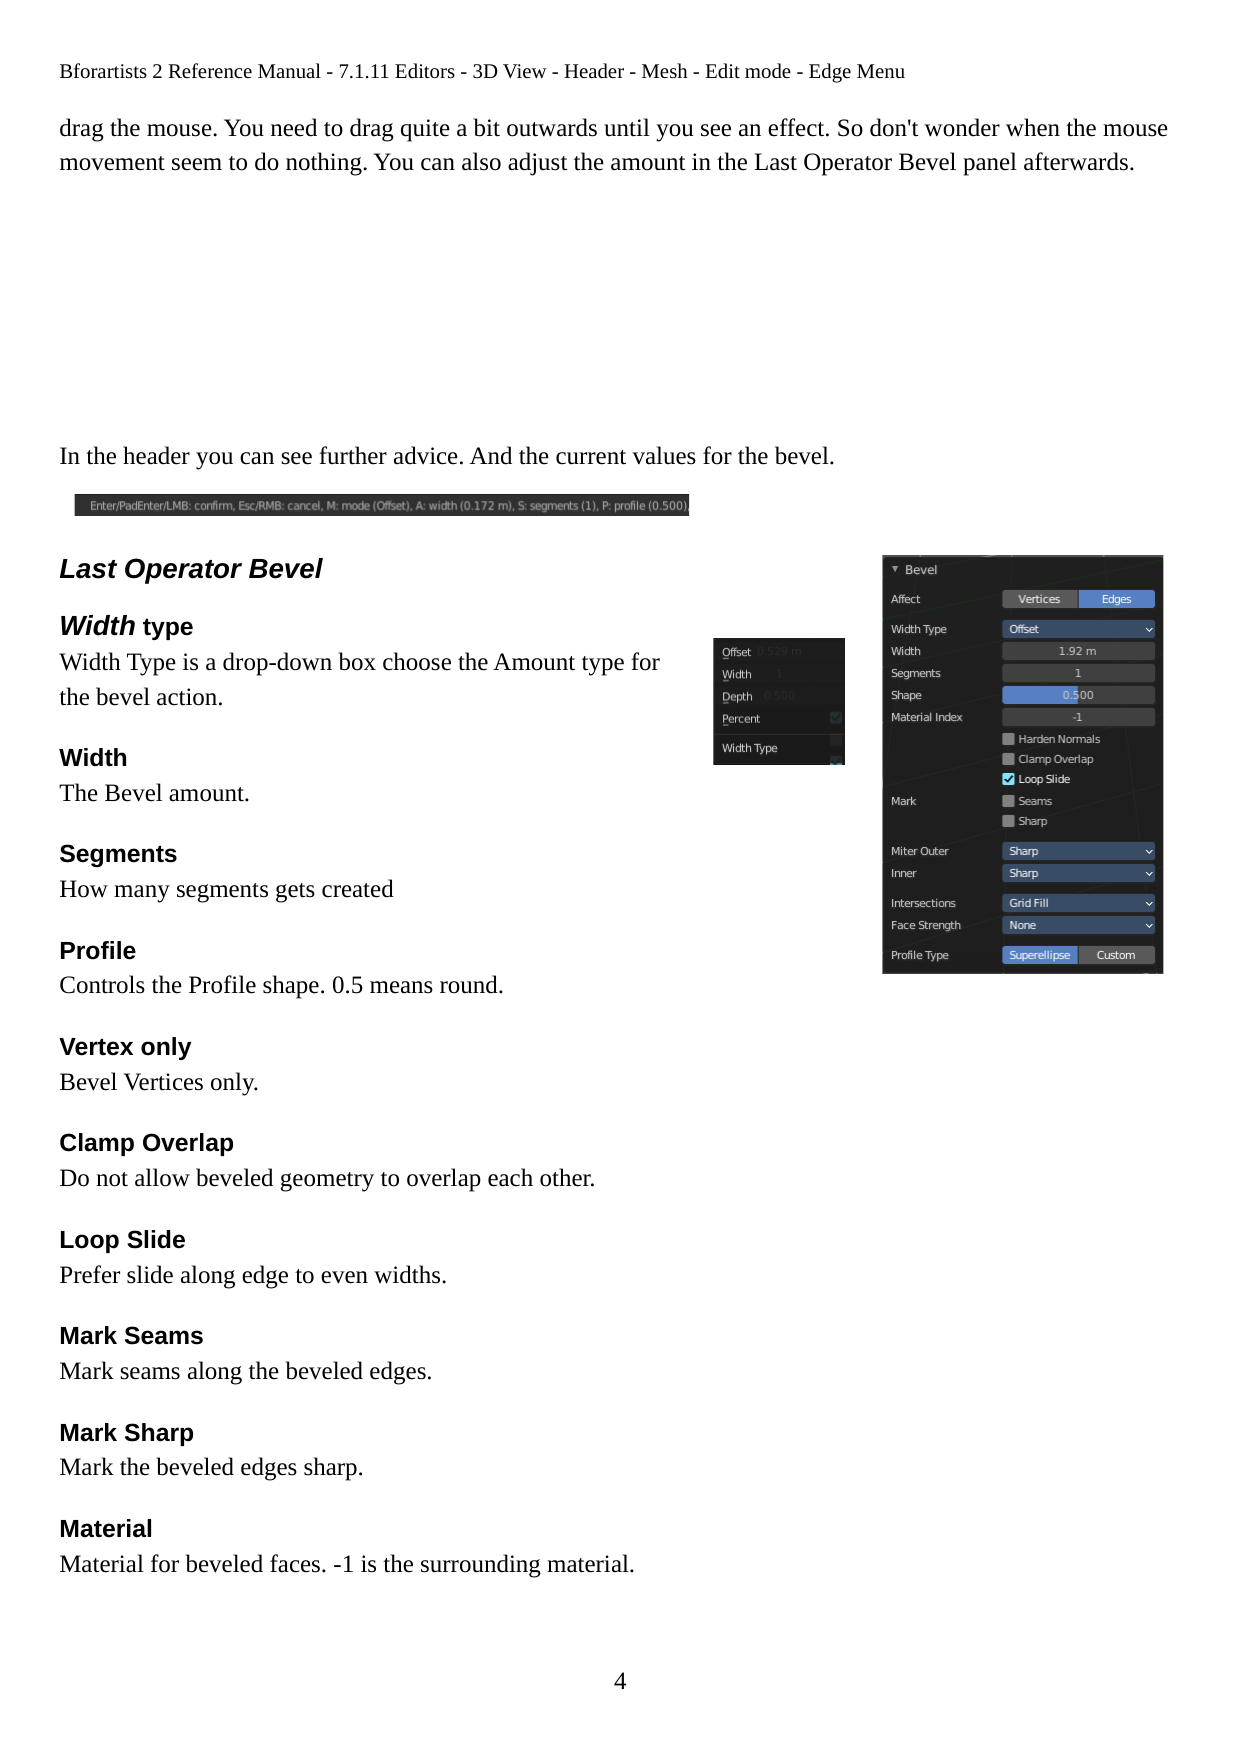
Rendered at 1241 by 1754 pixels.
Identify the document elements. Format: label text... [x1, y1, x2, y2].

text Mark seams along the beveled edges. [59, 1356, 1181, 1385]
text drag the mouse. You need to drag quite a bit outwards until you see an effect. So don't wonder when the mouse movement seem to do nothing. You can also adjust the amount in the Last Operator Bevel panel afterwards. [59, 113, 1181, 176]
subtitle Material [59, 1514, 1181, 1542]
text How many segments gets created [59, 874, 882, 903]
subtitle Profile [59, 936, 882, 964]
subtitle Last Operator Bevel [59, 552, 1181, 584]
subtitle [1164, 936, 1181, 964]
subtitle Loop Slide [59, 1225, 1181, 1253]
picture [74, 494, 690, 516]
text Prefer slide along edge to even widths. [59, 1260, 1181, 1288]
subtitle [1164, 609, 1181, 641]
picture [882, 555, 1164, 974]
text Mark the beveled edges sharp. [59, 1452, 1181, 1481]
text [845, 647, 882, 710]
subtitle [1164, 839, 1181, 868]
text Bevel Vertices only. [59, 1067, 1181, 1096]
subtitle Mark Seams [59, 1321, 1181, 1350]
text Do not allow beveled geometry to overlap each other. [59, 1163, 1181, 1192]
text The Bevel amount. [59, 778, 882, 807]
subtitle Width type [59, 609, 882, 641]
text [1164, 778, 1181, 807]
text Material for beveled faces. -1 is the surrounding material. [59, 1549, 1181, 1577]
text In the header you can see further advice. And the current values for the bevel. [59, 441, 1181, 470]
subtitle Segments [59, 839, 882, 868]
subtitle Width [59, 743, 882, 772]
subtitle Mark Sharp [59, 1418, 1181, 1446]
subtitle [1164, 743, 1181, 772]
text Controls the Profile shape. 0.5 means round. [59, 971, 1181, 999]
picture [713, 638, 845, 765]
subtitle Clamp Overlap [59, 1128, 1181, 1157]
text Width Type is a drop-down box choose the Amount type for the bevel action. [59, 647, 713, 710]
subtitle Vertex only [59, 1032, 1181, 1061]
